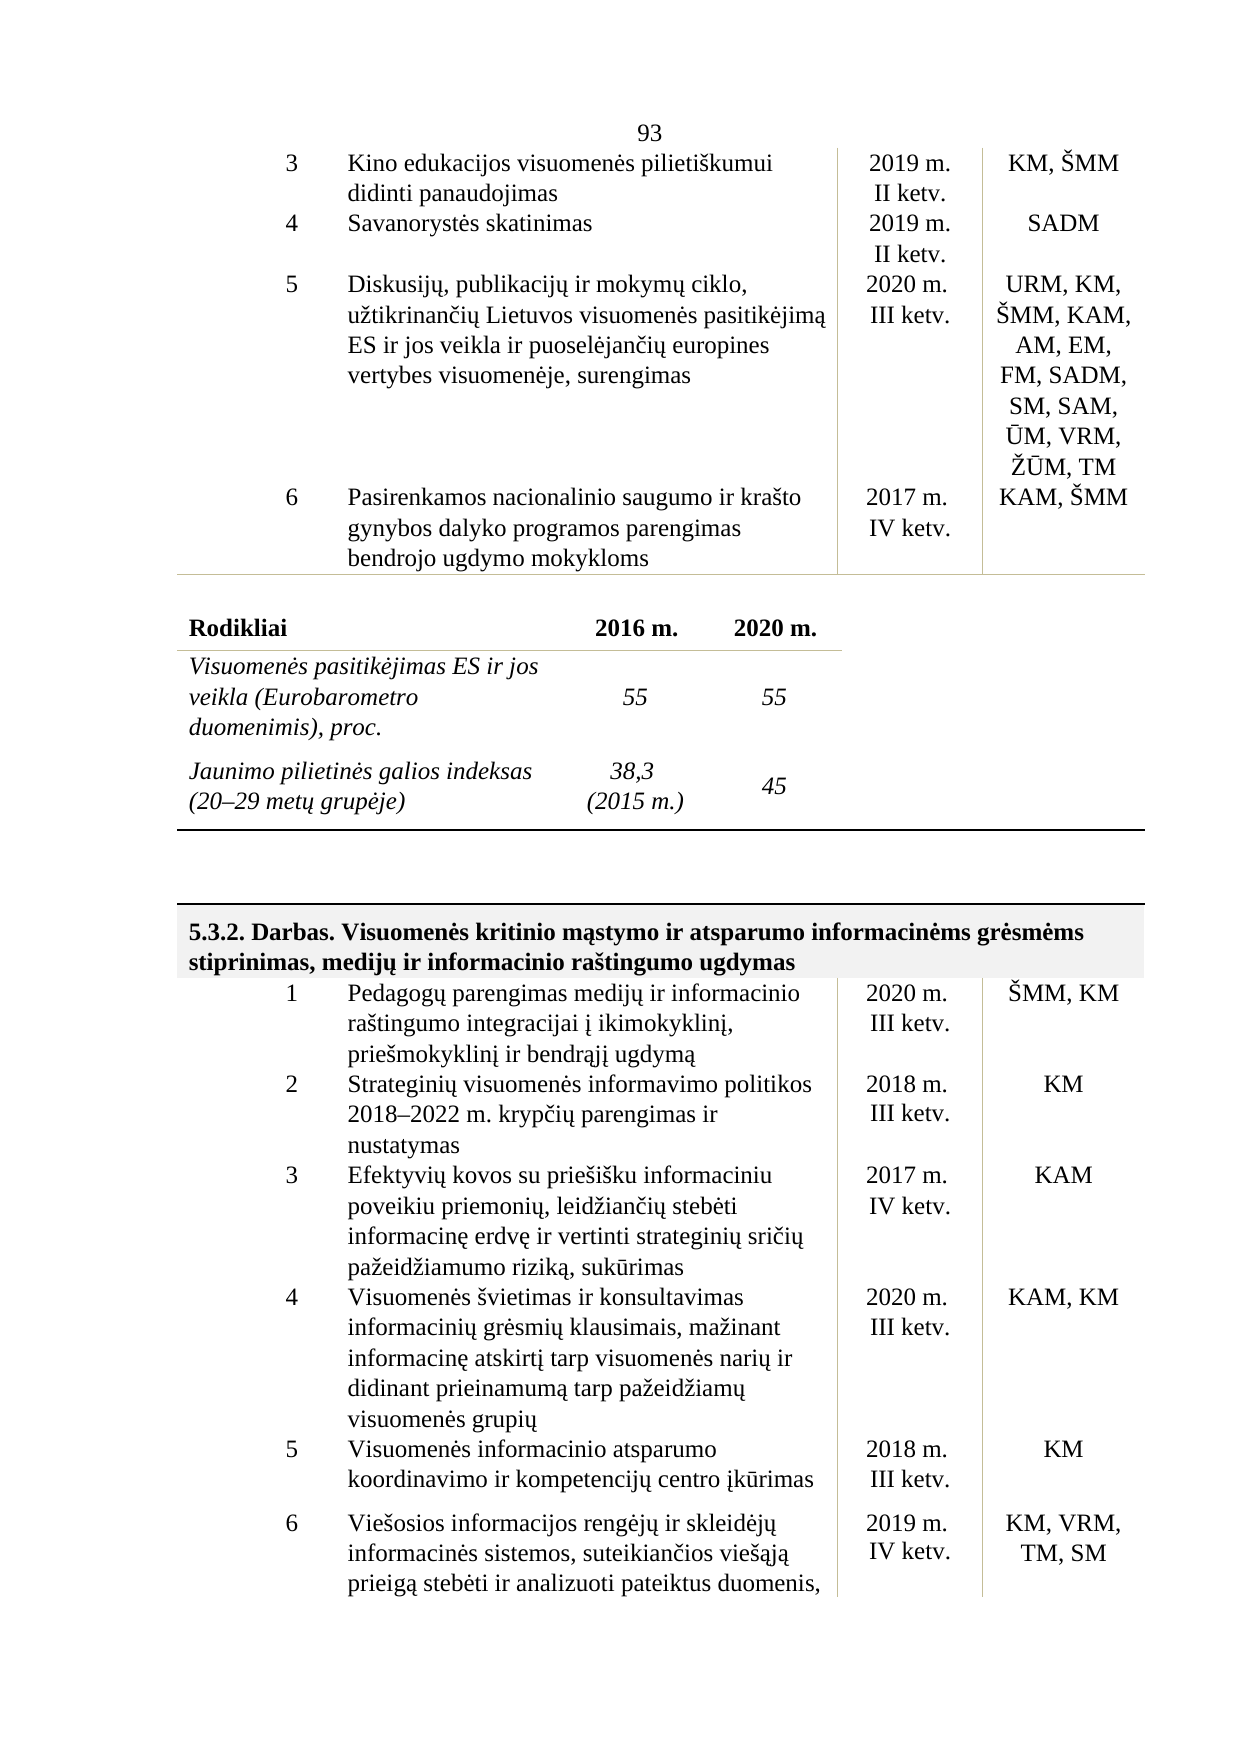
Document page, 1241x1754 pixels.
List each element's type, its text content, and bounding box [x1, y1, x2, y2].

table_cell [177, 575, 247, 606]
table_cell 5 [247, 1434, 336, 1508]
table_cell 2020 m. III ketv. [838, 269, 982, 482]
table_cell [565, 869, 708, 903]
table_cell 5.3.2. Darbas. Visuomenės kritinio mąstymo ir atsparumo informacinėms grėsmėms stiprinimas, medijų ir informacinio raštingumo ugdymas [177, 905, 1144, 978]
table_cell Efektyvių kovos su priešišku informaciniu poveikiu priemonių, leidžiančių stebėti informacinę erdvę ir vertinti strateginių sričių pažeidžiamumo riziką, sukūrimas [336, 1160, 837, 1282]
table_cell [177, 1282, 247, 1434]
table_cell KM, ŠMM [983, 148, 1144, 208]
table_cell [842, 650, 982, 743]
table_cell SADM [983, 209, 1144, 269]
table_cell [982, 869, 1144, 903]
table_cell [177, 1434, 247, 1508]
table_cell [177, 831, 247, 869]
table_cell KM [983, 1434, 1144, 1508]
table_cell Kino edukacijos visuomenės pilietiškumui didinti panaudojimas [336, 148, 837, 208]
table_cell [177, 869, 564, 903]
table_cell [177, 978, 247, 1069]
table_cell [177, 1508, 247, 1597]
table_cell 3 [247, 148, 336, 208]
table_cell [336, 575, 532, 606]
table_cell 55 [708, 651, 842, 743]
table_cell [842, 831, 982, 869]
table_cell [177, 209, 247, 269]
table_cell Savanorystės skatinimas [336, 209, 837, 269]
table_cell 6 [247, 482, 336, 573]
table_cell 2019 m. II ketv. [838, 148, 982, 208]
table_cell [565, 575, 708, 606]
table_cell [708, 831, 842, 869]
table_cell [842, 743, 982, 829]
table_cell [336, 831, 532, 869]
table_cell [982, 743, 1144, 829]
table_cell [982, 831, 1144, 869]
table_cell KAM [983, 1160, 1144, 1282]
table_cell [842, 869, 982, 903]
table_cell ŠMM, KM [983, 978, 1144, 1069]
table_cell Viešosios informacijos rengėjų ir skleidėjų informacinės sistemos, suteikiančios viešąją prieigą stebėti ir analizuoti pateiktus duomenis, [336, 1508, 837, 1597]
table_cell 2 [247, 1069, 336, 1160]
table_cell KAM, KM [983, 1282, 1144, 1434]
table_cell 3 [247, 1160, 336, 1282]
table_cell [532, 575, 564, 606]
table_cell [177, 482, 247, 573]
table_cell 2016 m. [565, 606, 708, 650]
table_cell 38,3 (2015 m.) [565, 743, 708, 829]
table_cell 4 [247, 209, 336, 269]
table_cell 6 [247, 1508, 336, 1597]
table_cell 2018 m. III ketv. [838, 1434, 982, 1508]
table_cell 55 [565, 651, 708, 743]
table_cell [247, 575, 336, 606]
table_cell 45 [708, 743, 842, 829]
table_cell KAM, ŠMM [983, 482, 1144, 573]
table_cell Visuomenės pasitikėjimas ES ir jos veikla (Eurobarometro duomenimis), proc. [177, 651, 564, 743]
table_cell [565, 831, 708, 869]
table_cell [532, 831, 564, 869]
table_cell Strateginių visuomenės informavimo politikos 2018–2022 m. krypčių parengimas ir nustatymas [336, 1069, 837, 1160]
table_cell 2020 m. [708, 606, 842, 650]
table_cell 2020 m. III ketv. [838, 1282, 982, 1434]
table_cell 2018 m. III ketv. [838, 1069, 982, 1160]
table_cell [177, 269, 247, 482]
table_cell 2019 m. II ketv. [838, 209, 982, 269]
table_cell 2020 m. III ketv. [838, 978, 982, 1069]
table_cell [842, 606, 982, 650]
table_cell 2017 m. IV ketv. [838, 1160, 982, 1282]
table_cell Jaunimo pilietinės galios indeksas (20–29 metų grupėje) [177, 743, 564, 829]
table_cell [177, 1069, 247, 1160]
table_cell Visuomenės švietimas ir konsultavimas informacinių grėsmių klausimais, mažinant informacinę atskirtį tarp visuomenės narių ir didinant prieinamumą tarp pažeidžiamų visuomenės grupių [336, 1282, 837, 1434]
table_cell [842, 575, 982, 606]
table_cell 1 [247, 978, 336, 1069]
table_cell Rodikliai [177, 606, 564, 650]
table_cell [708, 869, 842, 903]
table_cell 2019 m. IV ketv. [838, 1508, 982, 1597]
table_cell [177, 1160, 247, 1282]
table_cell [982, 650, 1144, 743]
table_cell 5 [247, 269, 336, 482]
table_cell Pasirenkamos nacionalinio saugumo ir krašto gynybos dalyko programos parengimas bendrojo ugdymo mokykloms [336, 482, 837, 573]
table_cell Visuomenės informacinio atsparumo koordinavimo ir kompetencijų centro įkūrimas [336, 1434, 837, 1508]
table_cell KM [983, 1069, 1144, 1160]
table_cell 4 [247, 1282, 336, 1434]
table_cell KM, VRM, TM, SM [983, 1508, 1144, 1597]
table_cell [247, 831, 336, 869]
table_cell [708, 575, 842, 606]
table_cell 2017 m. IV ketv. [838, 482, 982, 573]
table_cell [982, 575, 1144, 606]
table_cell URM, KM, ŠMM, KAM, AM, EM, FM, SADM, SM, SAM, ŪM, VRM, ŽŪM, TM [983, 269, 1144, 482]
table_cell Pedagogų parengimas medijų ir informacinio raštingumo integracijai į ikimokyklinį, priešmokyklinį ir bendrąjį ugdymą [336, 978, 837, 1069]
table_cell [177, 148, 247, 208]
table_cell Diskusijų, publikacijų ir mokymų ciklo, užtikrinančių Lietuvos visuomenės pasitikėjimą ES ir jos veikla ir puoselėjančių europines vertybes visuomenėje, surengimas [336, 269, 837, 482]
table_cell [982, 606, 1144, 650]
